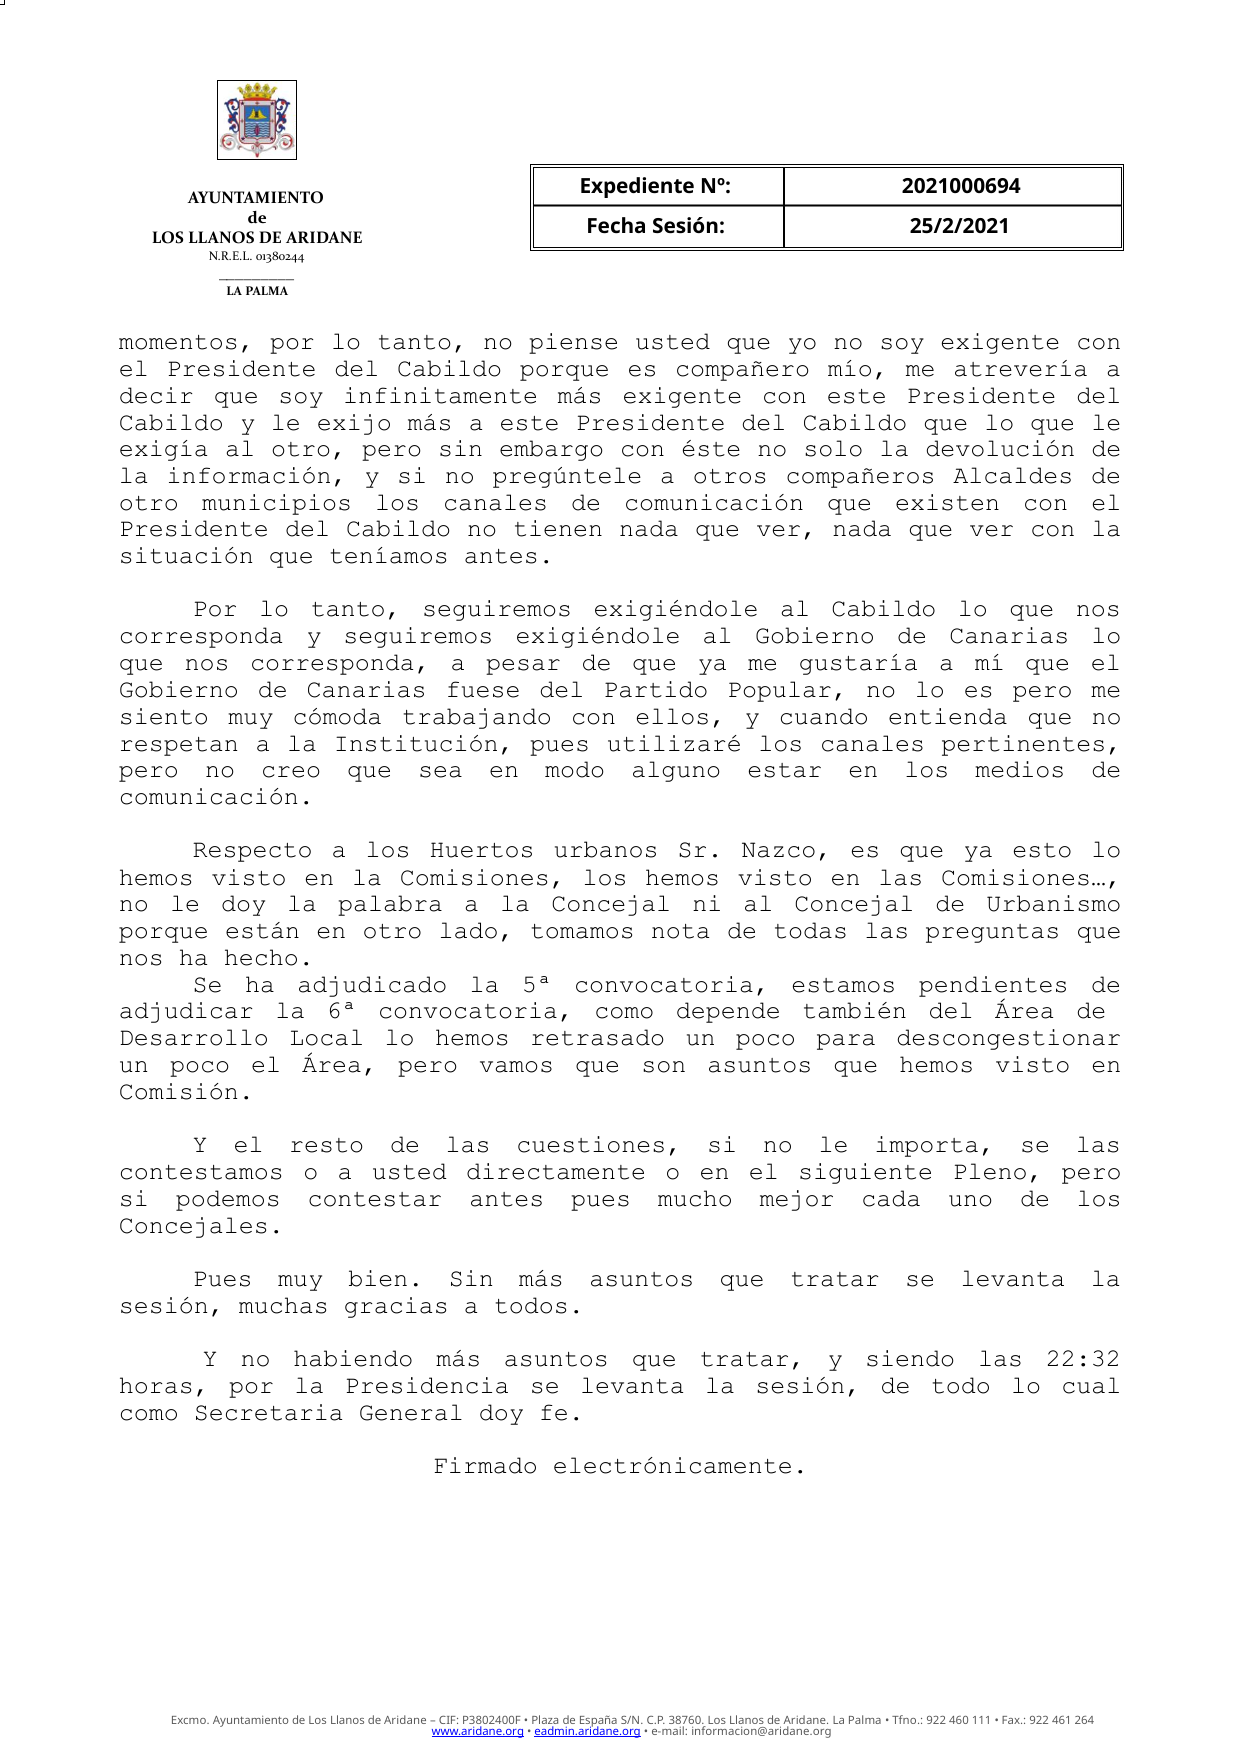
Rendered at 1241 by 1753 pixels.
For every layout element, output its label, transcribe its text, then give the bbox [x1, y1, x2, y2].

text no le doy la palabra a la Concejal ni al Concejal de Urbanismo [119, 890, 1146, 917]
text sesión, muchas gracias a todos. [119, 1292, 1146, 1319]
text Concejales. [119, 1212, 1146, 1238]
text AYUNTAMIENTO [188, 190, 387, 207]
picture [218, 81, 296, 159]
text Expediente Nº: [579, 173, 761, 198]
text exigía al otro, pero sin embargo con éste no solo la devolución de [119, 435, 1146, 462]
text Cabildo y le exijo más a este Presidente del Cabildo que lo que le [119, 408, 1146, 435]
text que nos corresponda, a pesar de que ya me gustaría a mí que el [119, 649, 1146, 676]
text la información, y si no pregúntele a otros compañeros Alcaldes de [119, 462, 1146, 489]
text Presidente del Cabildo no tienen nada que ver, nada que ver con la [119, 516, 1146, 542]
text contestamos o a usted directamente o en el siguiente Pleno, pero [119, 1158, 1146, 1185]
text Comisión. [119, 1078, 1146, 1104]
text 25/2/2021 [909, 214, 1059, 239]
text decir que soy infinitamente más exigente con este Presidente del [119, 382, 1146, 408]
text si podemos contestar antes pues mucho mejor cada uno de los [119, 1185, 1146, 1212]
text el Presidente del Cabildo porque es compañero mío, me atrevería a [119, 355, 1146, 382]
text _ [219, 266, 226, 279]
text un poco el Área, pero vamos que son asuntos que hemos visto en [119, 1051, 1146, 1078]
text Excmo. Ayuntamiento de Los Llanos de Aridane – CIF: P3802400F • Plaza de España S/N. C.P. 38760. Los Llanos de Aridane. La Palma • Tfno.: 922 460 111 • Fax.: 922 461 264 [171, 1713, 1095, 1727]
text adjudicar la 6ª convocatoria, como depende también del Área de [119, 997, 1146, 1024]
text N.R.E.L. 01380244 [208, 250, 327, 262]
text 2021000694 [902, 173, 1059, 198]
text situación que teníamos antes. [119, 542, 1146, 569]
text horas, por la Presidencia se levanta la sesión, de todo lo cual [119, 1372, 1146, 1399]
text otro municipios los canales de comunicación que existen con el [119, 489, 1146, 516]
text respetan a la Institución, pues utilizaré los canales pertinentes, [119, 730, 1146, 757]
text como Secretaria General doy fe. [119, 1399, 1146, 1426]
text LOS LLANOS DE ARIDANE [152, 230, 387, 247]
text Gobierno de Canarias fuese del Partido Popular, no lo es pero me [119, 676, 1146, 703]
text Desarrollo Local lo hemos retrasado un poco para descongestionar [119, 1024, 1146, 1051]
text Y no habiendo más asuntos que tratar, y siendo las 22:32 [202, 1344, 1146, 1372]
text Respecto a los Huertos urbanos Sr. Nazco, es que ya esto lo [192, 835, 1146, 863]
text hemos visto en la Comisiones, los hemos visto en las Comisiones…, [119, 863, 1146, 890]
text corresponda y seguiremos exigiéndole al Gobierno de Canarias lo [119, 622, 1146, 649]
text www.aridane.org • eadmin.aridane.org • e-mail: informacion@aridane.org [431, 1724, 834, 1738]
text Por lo tanto, seguiremos exigiéndole al Cabildo lo que nos [192, 594, 1146, 622]
picture [531, 165, 1123, 250]
text momentos, por lo tanto, no piense usted que yo no soy exigente con [119, 327, 1146, 355]
text Se ha adjudicado la 5ª convocatoria, estamos pendientes de [192, 971, 1146, 997]
text Firmado electrónicamente. [433, 1451, 833, 1479]
text comunicación. [119, 783, 1146, 810]
text _ [317, 266, 327, 282]
text Fecha Sesión: [586, 214, 761, 239]
text de [247, 210, 387, 227]
text siento muy cómoda trabajando con ellos, y cuando entienda que no [119, 703, 1146, 730]
text nos ha hecho. [119, 944, 1146, 971]
text porque están en otro lado, tomamos nota de todas las preguntas que [119, 917, 1146, 944]
text Y el resto de las cuestiones, si no le importa, se las [192, 1130, 1146, 1158]
text pero no creo que sea en modo alguno estar en los medios de [119, 757, 1146, 783]
text LA PALMA [226, 286, 317, 298]
text ________ [226, 266, 317, 282]
text Pues muy bien. Sin más asuntos que tratar se levanta la [192, 1263, 1146, 1292]
